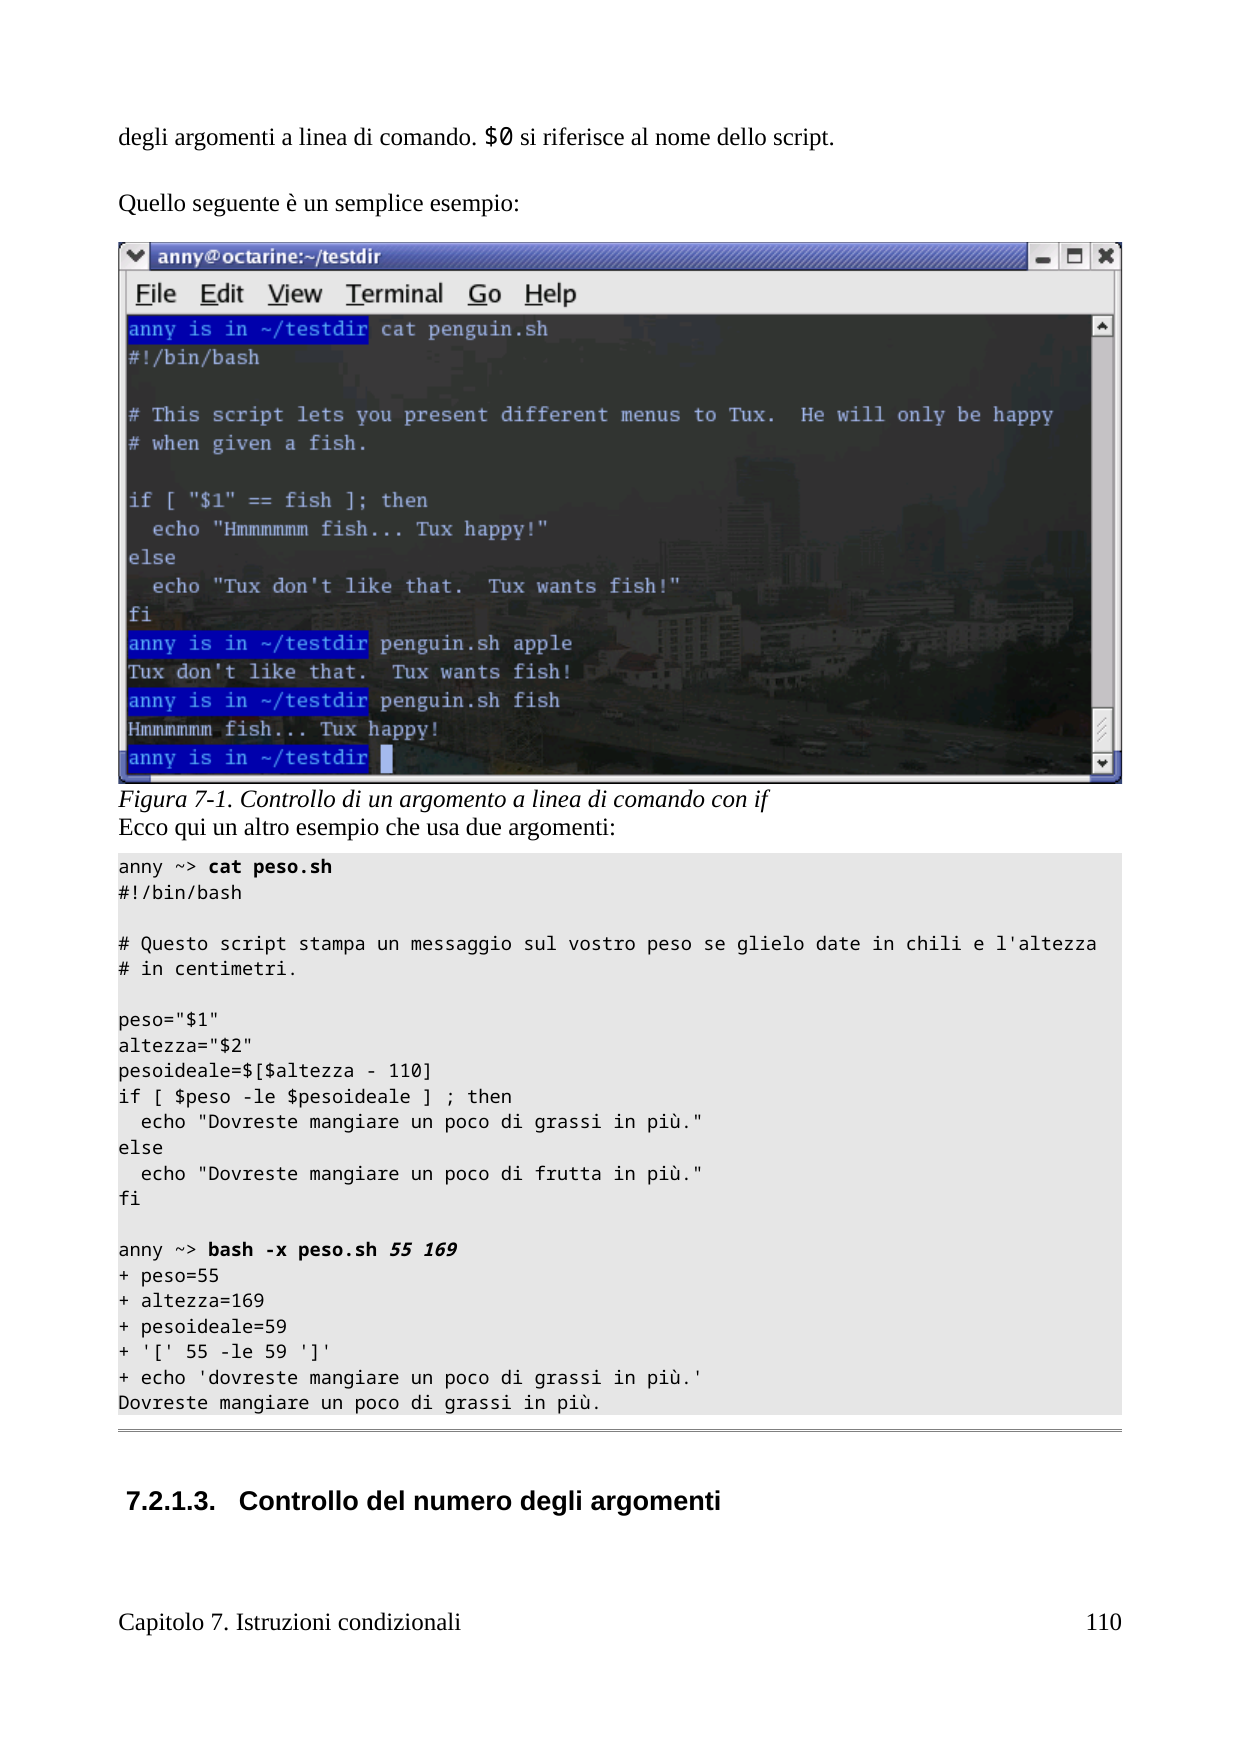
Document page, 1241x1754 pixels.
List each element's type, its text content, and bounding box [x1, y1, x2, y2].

text Dovreste mangiare un poco di grassi in più. [118, 1389, 1122, 1415]
text + pesoideale=59 [118, 1313, 1122, 1338]
text + echo 'dovreste mangiare un poco di grassi in più.' [118, 1364, 1122, 1389]
text degli argomenti a linea di comando. $0 si riferisce al nome dello script. [118, 118, 1122, 152]
text # Questo script stampa un messaggio sul vostro peso se glielo date in chili e l'altezza [118, 930, 1122, 956]
text if [ $peso -le $pesoideale ] ; then [118, 1083, 1122, 1109]
picture [118, 242, 1123, 784]
text + altezza=169 [118, 1287, 1122, 1313]
text Figura 7-1. Controllo di un argomento a linea di comando con if [118, 784, 1122, 812]
text + peso=55 [118, 1262, 1122, 1287]
text fi [118, 1185, 1122, 1211]
text peso="$1" [118, 1007, 1122, 1032]
text [118, 229, 1122, 242]
text Quello seguente è un semplice esempio: [118, 188, 1122, 217]
text echo "Dovreste mangiare un poco di frutta in più." [118, 1160, 1122, 1185]
text + '[' 55 -le 59 ']' [118, 1338, 1122, 1364]
text pesoideale=$[$altezza - 110] [118, 1058, 1122, 1083]
text altezza="$2" [118, 1032, 1122, 1058]
text anny ~> cat peso.sh [118, 853, 1122, 879]
subtitle Controllo del numero degli argomenti [118, 1485, 1122, 1516]
text echo "Dovreste mangiare un poco di grassi in più." [118, 1109, 1122, 1134]
text # in centimetri. [118, 956, 1122, 981]
text anny ~> bash -x peso.sh 55 169 [118, 1236, 1122, 1262]
text Ecco qui un altro esempio che usa due argomenti: [118, 812, 1122, 841]
text else [118, 1134, 1122, 1160]
text #!/bin/bash [118, 879, 1122, 904]
